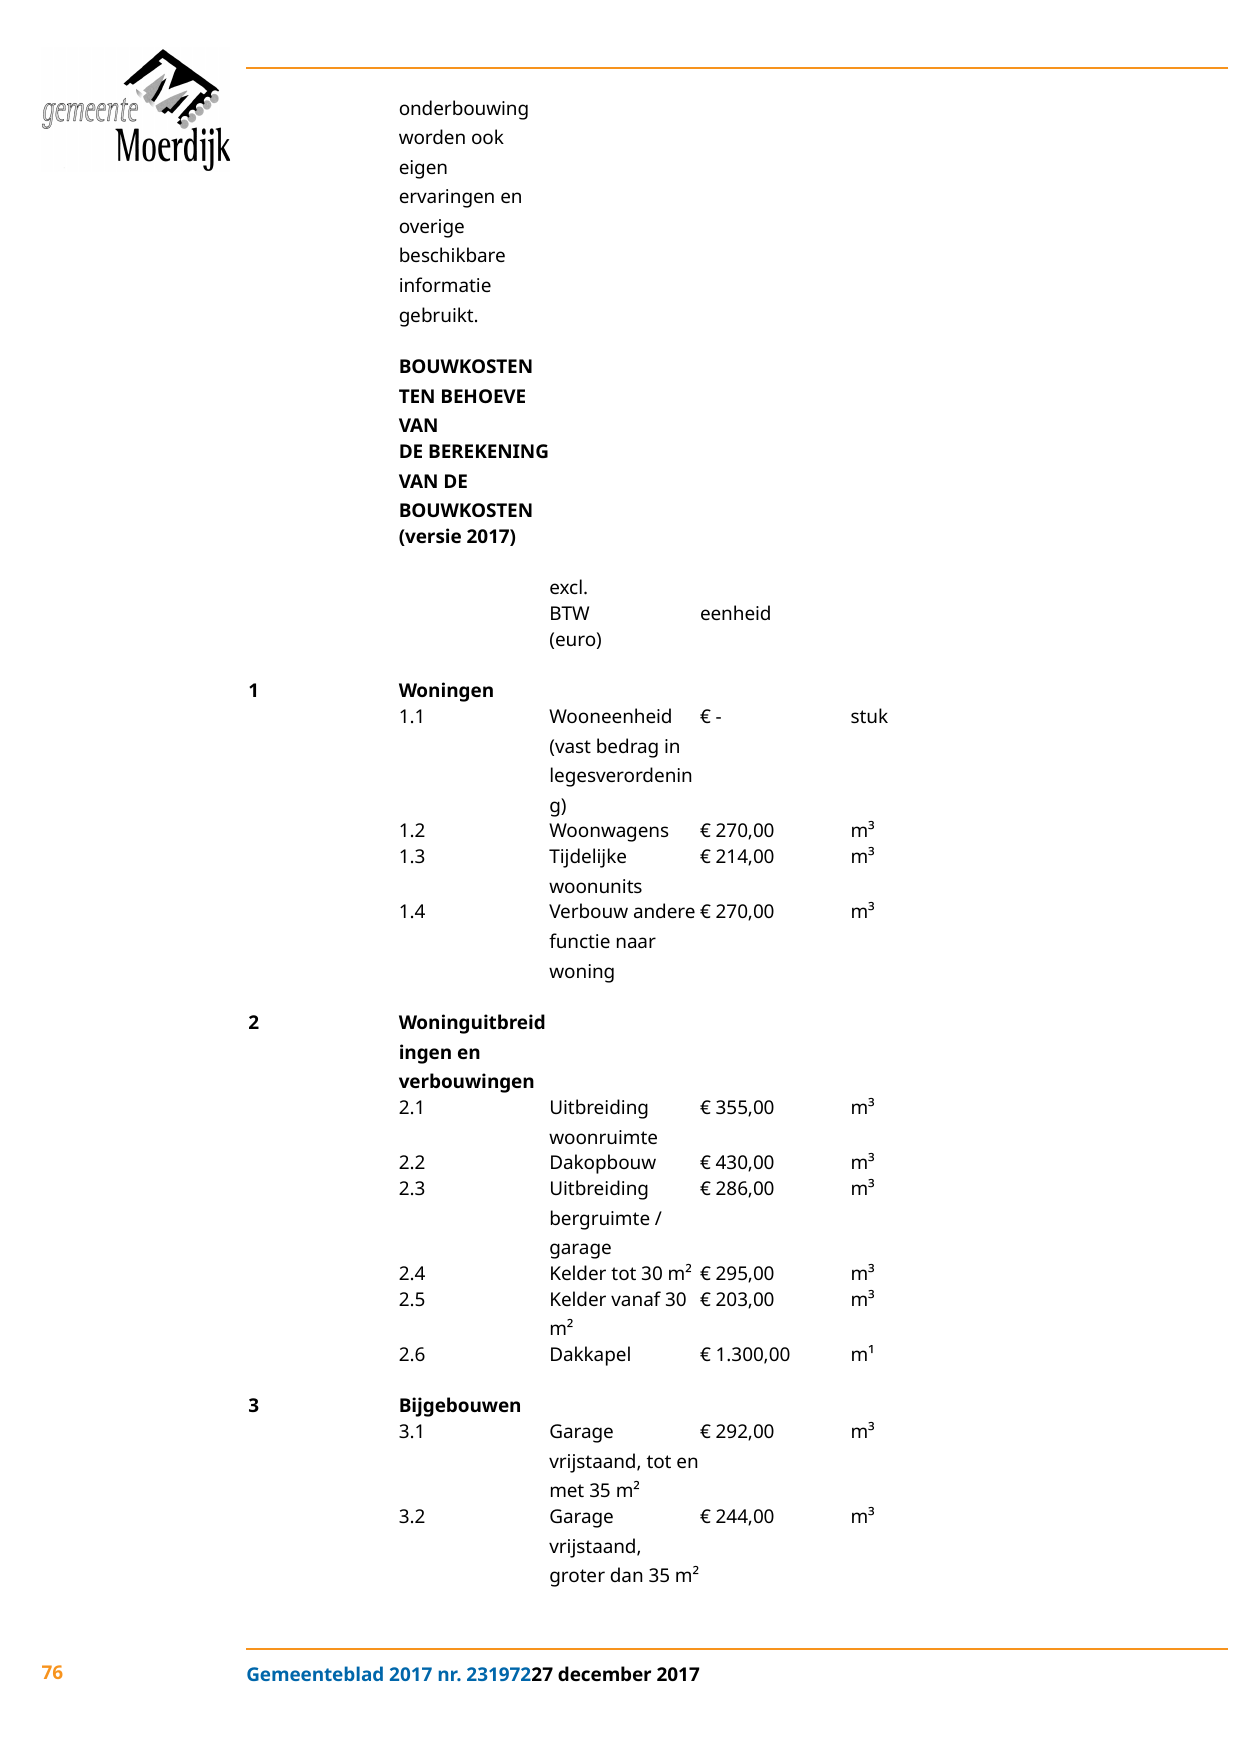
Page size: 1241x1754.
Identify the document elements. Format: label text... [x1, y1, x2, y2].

table_cell 1 [248, 678, 398, 703]
table_cell [399, 626, 549, 652]
table_cell 3 [248, 1393, 398, 1418]
table_cell BTW [549, 600, 700, 626]
table_cell (versie 2017) [399, 523, 549, 549]
table_cell 2.1 [399, 1094, 549, 1149]
table_cell 3.2 [399, 1503, 549, 1588]
table_cell m³ [850, 1260, 1001, 1286]
table_cell 2.2 [399, 1150, 549, 1175]
table_cell € 355,00 [700, 1094, 850, 1149]
table_cell excl. [549, 575, 700, 600]
table_cell Kelder tot 30 m² [549, 1260, 700, 1286]
table_cell m³ [850, 1419, 1001, 1503]
table_cell [248, 818, 398, 843]
table_cell stuk [850, 703, 1001, 818]
table_cell DE BEREKENING VAN DE BOUWKOSTEN [399, 438, 549, 523]
table_cell [248, 1150, 398, 1175]
table_cell Garage vrijstaand, tot en met 35 m² [549, 1419, 700, 1503]
table_cell Verbouw andere functie naar woning [549, 899, 700, 984]
table_cell BOUWKOSTEN TEN BEHOEVE VAN [399, 353, 549, 438]
table_cell [248, 984, 398, 1009]
table_cell [248, 549, 398, 574]
table_cell Uitbreiding bergruimte / garage [549, 1175, 700, 1260]
table_cell Woningen [399, 678, 549, 703]
table_cell [248, 1260, 398, 1286]
table_cell Kelder vanaf 30 m² [549, 1286, 700, 1341]
table_cell [700, 652, 850, 677]
table_cell eenheid [700, 600, 850, 626]
table_cell [248, 1367, 398, 1393]
table_cell € 295,00 [700, 1260, 850, 1286]
table_cell (euro) [549, 626, 700, 652]
table_cell [248, 1341, 398, 1367]
table_cell m³ [850, 1286, 1001, 1341]
table_cell 2.4 [399, 1260, 549, 1286]
table_cell 3.1 [399, 1419, 549, 1503]
table_cell [248, 1503, 398, 1588]
table_cell [399, 600, 549, 626]
table_cell m³ [850, 899, 1001, 984]
table_cell [248, 899, 398, 984]
table_cell [248, 1286, 398, 1341]
table_cell [248, 1094, 398, 1149]
table_cell m³ [850, 1150, 1001, 1175]
table_cell - [248, 95, 398, 328]
table_cell [248, 438, 398, 523]
table_cell m³ [850, 818, 1001, 843]
table_cell € 430,00 [700, 1150, 850, 1175]
table_cell [399, 652, 549, 677]
table_cell € 244,00 [700, 1503, 850, 1588]
table_cell [700, 626, 850, 652]
table_cell [399, 575, 549, 600]
table_cell m³ [850, 1503, 1001, 1588]
table_cell Dakkapel [549, 1341, 700, 1367]
table_cell Dakopbouw [549, 1150, 700, 1175]
table_cell [248, 703, 398, 818]
table_cell 2.3 [399, 1175, 549, 1260]
table_cell 2.6 [399, 1341, 549, 1367]
table_cell [248, 575, 398, 600]
table_cell [248, 1419, 398, 1503]
table_cell 1.3 [399, 844, 549, 899]
table_cell € - [700, 703, 850, 818]
table_cell Tijdelijke woonunits [549, 844, 700, 899]
table_cell € 292,00 [700, 1419, 850, 1503]
table_cell [248, 328, 398, 353]
picture [41, 47, 231, 172]
table_cell 2.5 [399, 1286, 549, 1341]
table_cell [549, 652, 700, 677]
table_cell Woonwagens [549, 818, 700, 843]
table_cell Woninguitbreidingen en verbouwingen [399, 1009, 549, 1094]
table_cell 2 [248, 1009, 398, 1094]
table_cell onderbouwing worden ook eigen ervaringen en overige beschikbare informatie gebruikt. [399, 95, 549, 328]
table_cell [248, 626, 398, 652]
table_cell € 1.300,00 [700, 1341, 850, 1367]
table_cell 1.2 [399, 818, 549, 843]
table_cell [248, 1175, 398, 1260]
table_cell [248, 600, 398, 626]
table_cell € 203,00 [700, 1286, 850, 1341]
table_cell [248, 844, 398, 899]
table_cell [248, 523, 398, 549]
table_cell 1.1 [399, 703, 549, 818]
table_cell m³ [850, 844, 1001, 899]
table_cell 1.4 [399, 899, 549, 984]
table_cell € 270,00 [700, 899, 850, 984]
table_cell € 286,00 [700, 1175, 850, 1260]
table_cell m³ [850, 1094, 1001, 1149]
table_cell m³ [850, 1175, 1001, 1260]
table_cell Bijgebouwen [399, 1393, 549, 1418]
table_cell € 270,00 [700, 818, 850, 843]
table_cell [248, 652, 398, 677]
table_cell Garage vrijstaand, groter dan 35 m² [549, 1503, 700, 1588]
table_cell € 214,00 [700, 844, 850, 899]
table_cell m¹ [850, 1341, 1001, 1367]
table_cell Uitbreiding woonruimte [549, 1094, 700, 1149]
table_cell [248, 353, 398, 438]
table_cell [700, 575, 850, 600]
table_cell Wooneenheid (vast bedrag in legesverordening) [549, 703, 700, 818]
